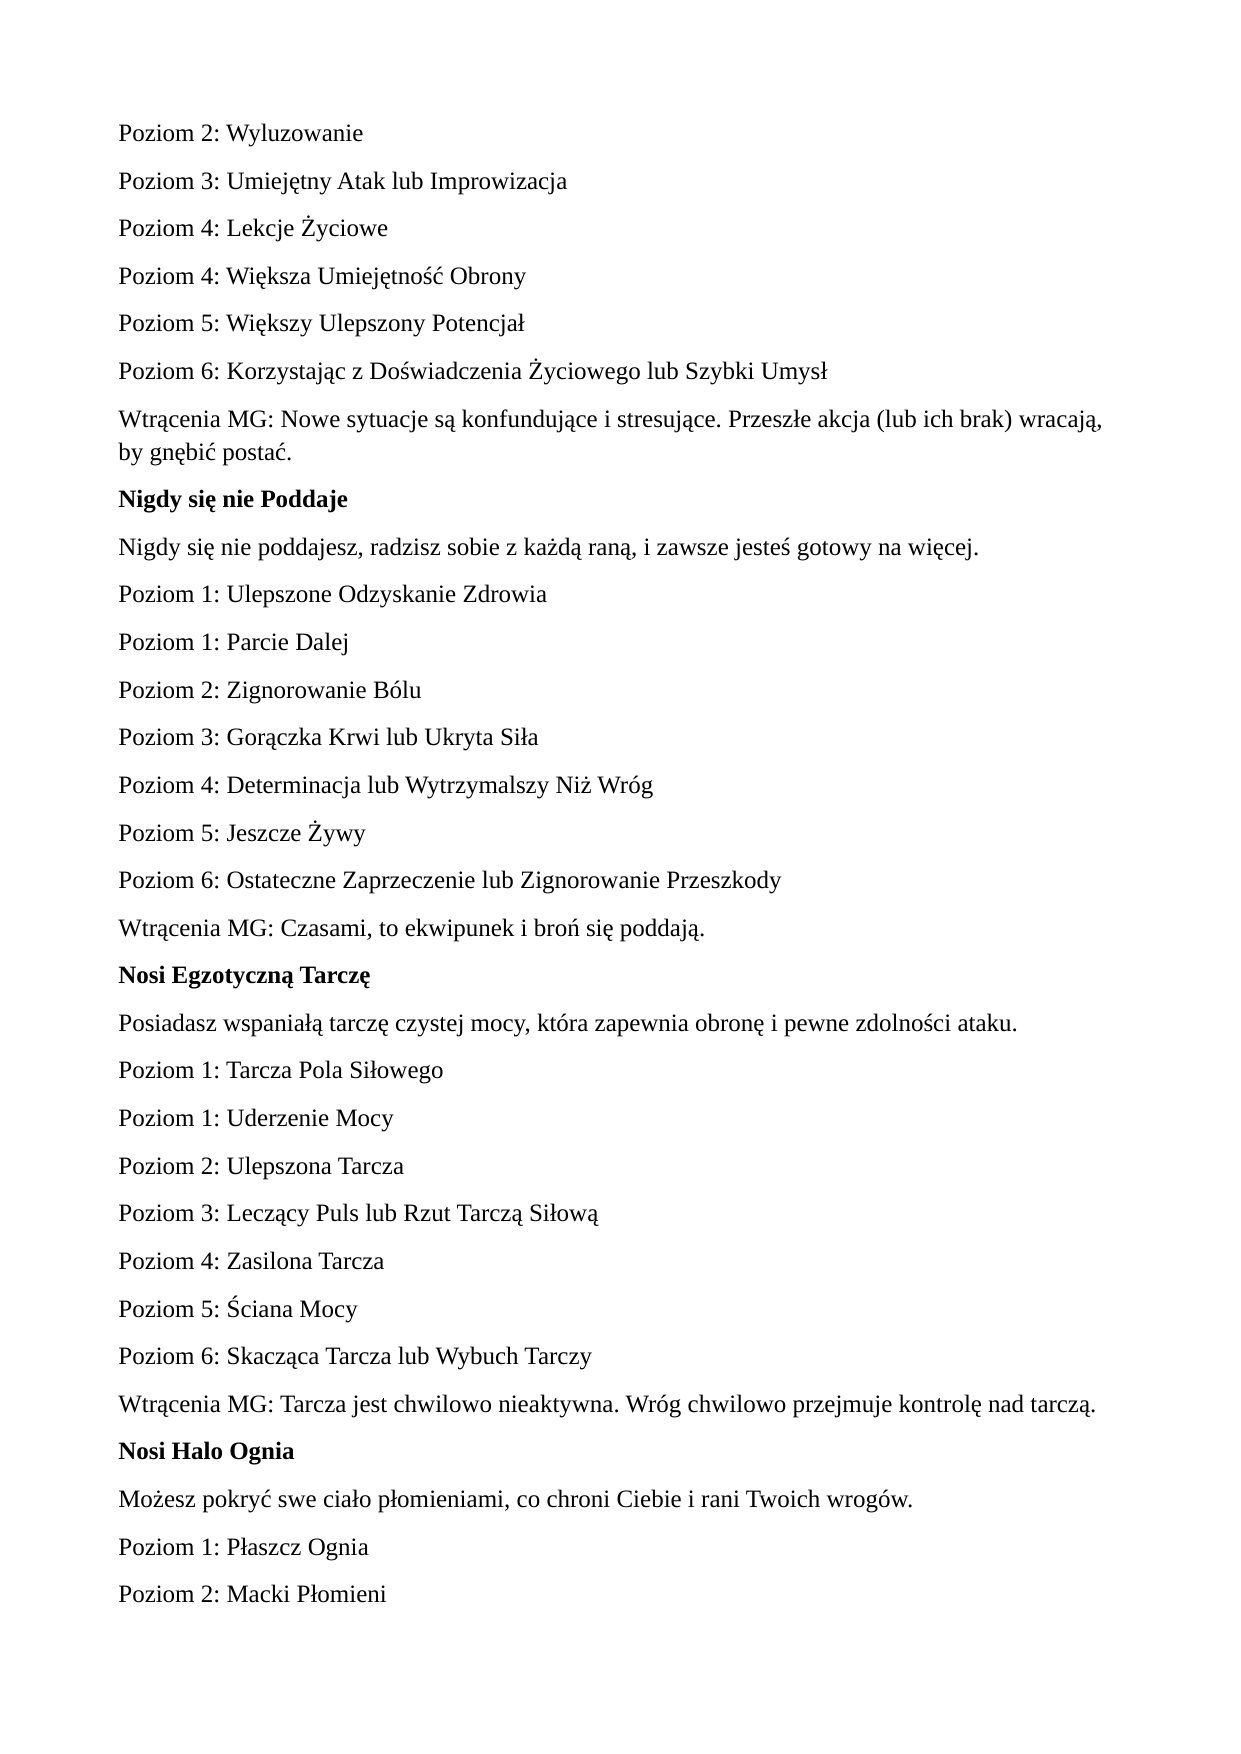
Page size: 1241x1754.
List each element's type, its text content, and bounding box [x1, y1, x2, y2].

text Poziom 5: Większy Ulepszony Potencjał [118, 308, 1122, 337]
text Wtrącenia MG: Czasami, to ekwipunek i broń się poddają. [118, 913, 1122, 942]
text Poziom 1: Tarcza Pola Siłowego [118, 1056, 1122, 1084]
text Poziom 3: Umiejętny Atak lub Improwizacja [118, 166, 1122, 194]
text Nosi Egzotyczną Tarczę [118, 960, 1122, 989]
text Wtrącenia MG: Nowe sytuacje są konfundujące i stresujące. Przeszłe akcja (lub ich brak) wracają, by gnębić postać. [118, 404, 1122, 466]
text Poziom 5: Jeszcze Żywy [118, 818, 1122, 846]
text Poziom 3: Leczący Puls lub Rzut Tarczą Siłową [118, 1198, 1122, 1227]
text Poziom 3: Gorączka Krwi lub Ukryta Siła [118, 722, 1122, 751]
text Poziom 4: Zasilona Tarcza [118, 1246, 1122, 1275]
text Poziom 6: Skacząca Tarcza lub Wybuch Tarczy [118, 1341, 1122, 1370]
text Posiadasz wspaniałą tarczę czystej mocy, która zapewnia obronę i pewne zdolności ataku. [118, 1008, 1122, 1037]
text Poziom 2: Ulepszona Tarcza [118, 1151, 1122, 1179]
text Wtrącenia MG: Tarcza jest chwilowo nieaktywna. Wróg chwilowo przejmuje kontrolę nad tarczą. [118, 1389, 1122, 1418]
text Poziom 2: Macki Płomieni [118, 1579, 1122, 1608]
text Poziom 2: Zignorowanie Bólu [118, 675, 1122, 703]
text Poziom 6: Korzystając z Doświadczenia Życiowego lub Szybki Umysł [118, 356, 1122, 385]
text Poziom 4: Determinacja lub Wytrzymalszy Niż Wróg [118, 770, 1122, 799]
text Nigdy się nie poddajesz, radzisz sobie z każdą raną, i zawsze jesteś gotowy na więcej. [118, 532, 1122, 561]
text Poziom 6: Ostateczne Zaprzeczenie lub Zignorowanie Przeszkody [118, 865, 1122, 894]
text Możesz pokryć swe ciało płomieniami, co chroni Ciebie i rani Twoich wrogów. [118, 1484, 1122, 1513]
text Poziom 5: Ściana Mocy [118, 1294, 1122, 1322]
text Poziom 2: Wyluzowanie [118, 118, 1122, 147]
text Poziom 4: Lekcje Życiowe [118, 213, 1122, 242]
text Poziom 1: Ulepszone Odzyskanie Zdrowia [118, 579, 1122, 608]
text Poziom 4: Większa Umiejętność Obrony [118, 261, 1122, 290]
text Poziom 1: Uderzenie Mocy [118, 1103, 1122, 1132]
text Poziom 1: Płaszcz Ognia [118, 1532, 1122, 1560]
text Poziom 1: Parcie Dalej [118, 627, 1122, 656]
text Nigdy się nie Poddaje [118, 484, 1122, 513]
text Nosi Halo Ognia [118, 1436, 1122, 1465]
